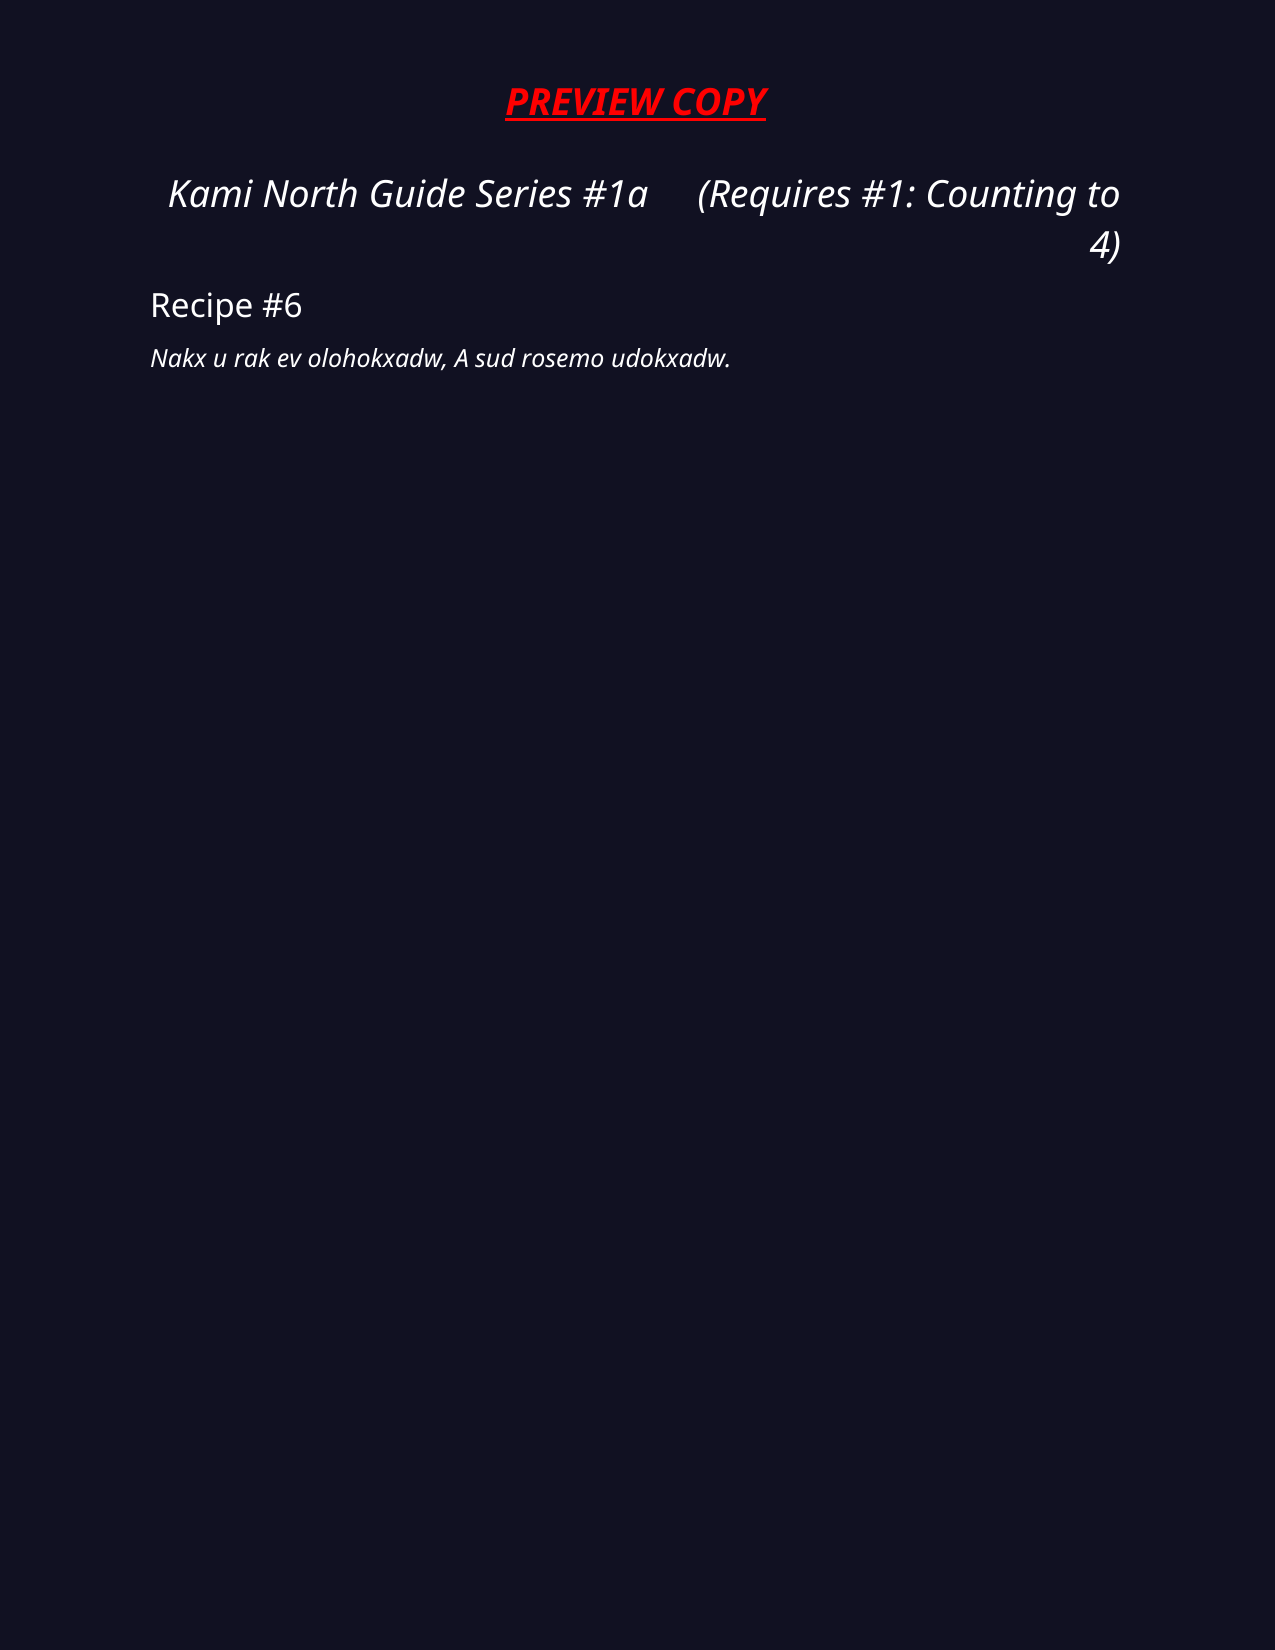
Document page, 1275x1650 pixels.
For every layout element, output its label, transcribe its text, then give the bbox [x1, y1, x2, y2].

subtitle Recipe #6 [150, 282, 1125, 328]
text Nakx u rak ev olohokxadw, A sud rosemo udokxadw. [150, 340, 1125, 374]
